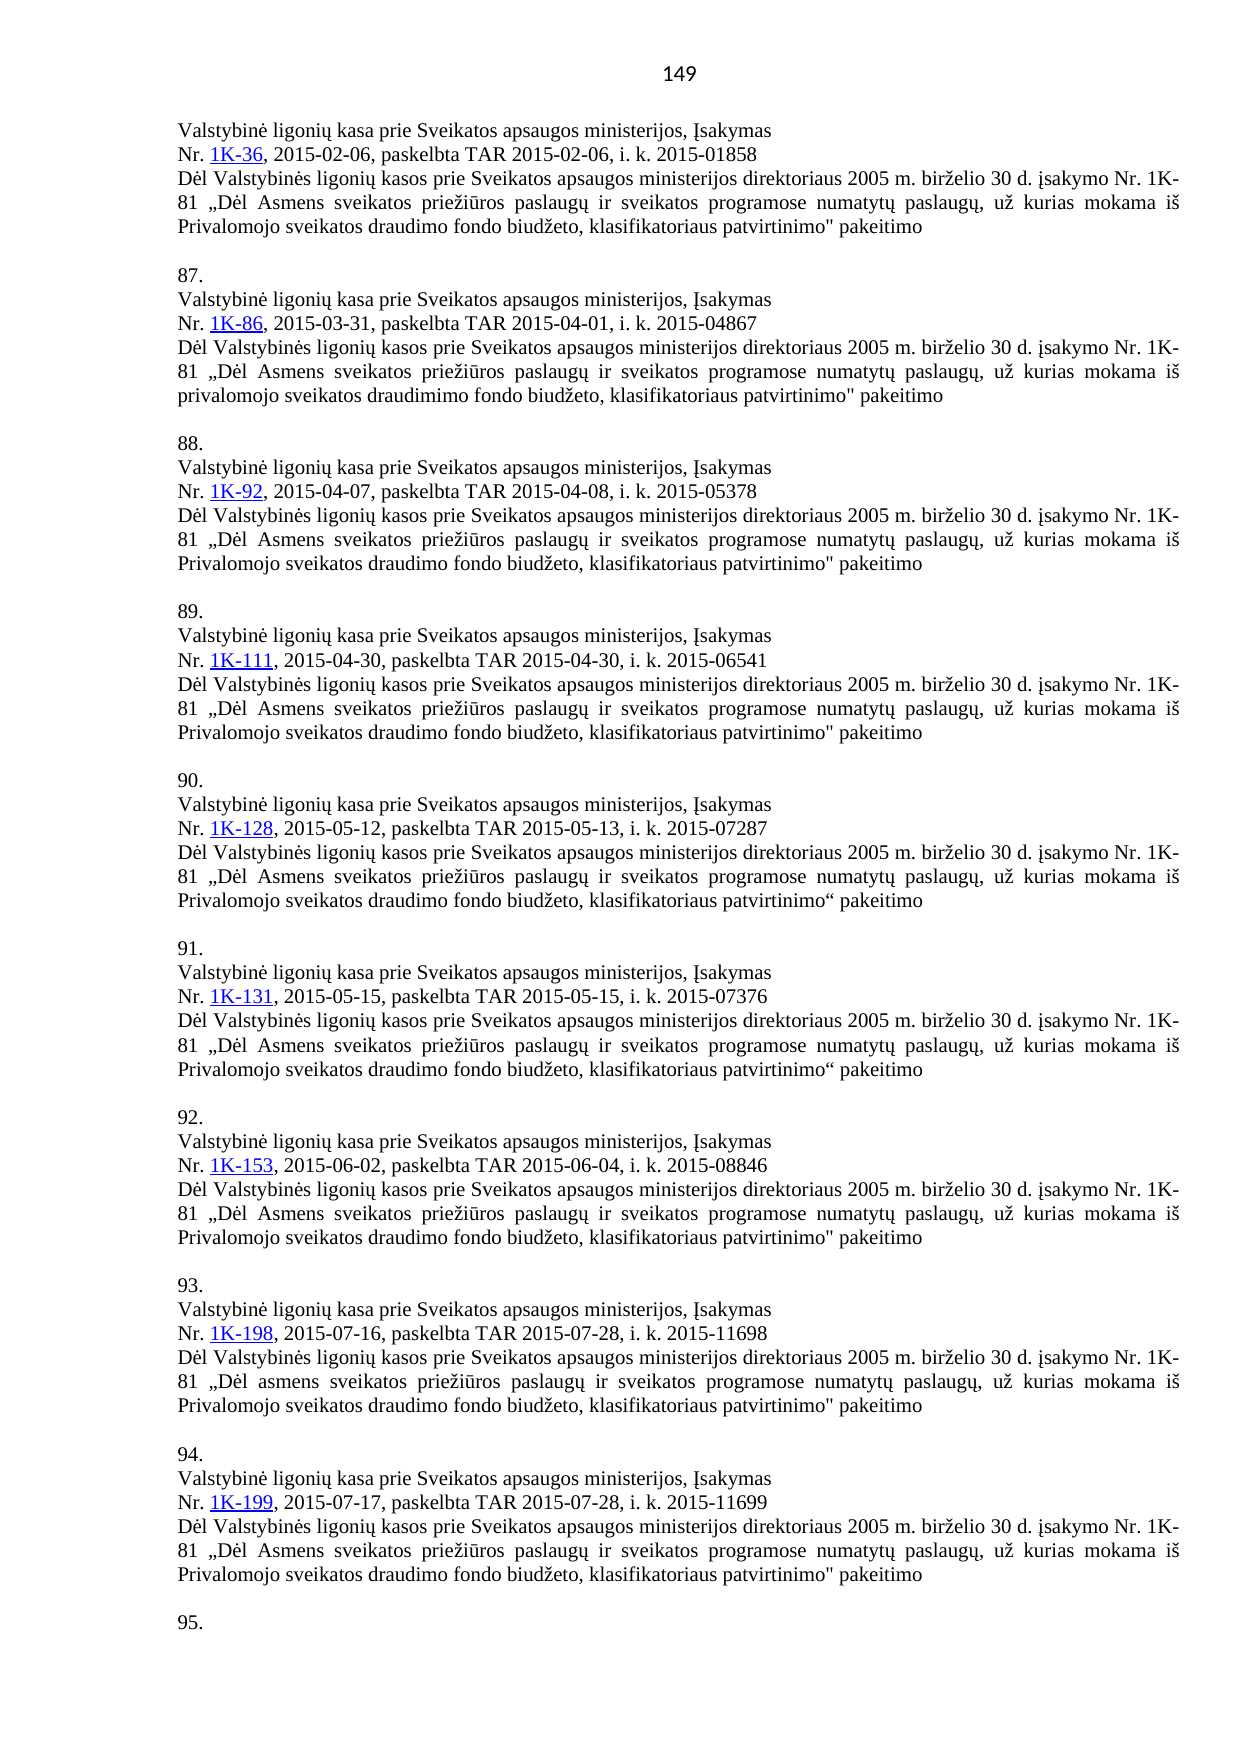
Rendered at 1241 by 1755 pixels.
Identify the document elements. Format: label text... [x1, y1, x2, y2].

text Valstybinė ligonių kasa prie Sveikatos apsaugos ministerijos, Įsakymas [177, 455, 1181, 479]
text Valstybinė ligonių kasa prie Sveikatos apsaugos ministerijos, Įsakymas [177, 118, 1181, 142]
text Dėl Valstybinės ligonių kasos prie Sveikatos apsaugos ministerijos direktoriaus 2005 m. birželio 30 d. įsakymo Nr. 1K-81 „Dėl Asmens sveikatos priežiūros paslaugų ir sveikatos programose numatytų paslaugų, už kurias mokama iš Privalomojo sveikatos draudimo fondo biudžeto, klasifikatoriaus patvirtinimo" pakeitimo [177, 1177, 1181, 1249]
text Dėl Valstybinės ligonių kasos prie Sveikatos apsaugos ministerijos direktoriaus 2005 m. birželio 30 d. įsakymo Nr. 1K-81 „Dėl Asmens sveikatos priežiūros paslaugų ir sveikatos programose numatytų paslaugų, už kurias mokama iš Privalomojo sveikatos draudimo fondo biudžeto, klasifikatoriaus patvirtinimo" pakeitimo [177, 166, 1181, 238]
text Dėl Valstybinės ligonių kasos prie Sveikatos apsaugos ministerijos direktoriaus 2005 m. birželio 30 d. įsakymo Nr. 1K-81 „Dėl Asmens sveikatos priežiūros paslaugų ir sveikatos programose numatytų paslaugų, už kurias mokama iš Privalomojo sveikatos draudimo fondo biudžeto, klasifikatoriaus patvirtinimo" pakeitimo [177, 1514, 1181, 1586]
text Valstybinė ligonių kasa prie Sveikatos apsaugos ministerijos, Įsakymas [177, 1297, 1181, 1321]
text Nr. 1K-36, 2015-02-06, paskelbta TAR 2015-02-06, i. k. 2015-01858 [177, 142, 1181, 166]
text Nr. 1K-131, 2015-05-15, paskelbta TAR 2015-05-15, i. k. 2015-07376 [177, 984, 1181, 1008]
text 88. [177, 431, 1181, 455]
text Nr. 1K-86, 2015-03-31, paskelbta TAR 2015-04-01, i. k. 2015-04867 [177, 311, 1181, 335]
text Dėl Valstybinės ligonių kasos prie Sveikatos apsaugos ministerijos direktoriaus 2005 m. birželio 30 d. įsakymo Nr. 1K-81 „Dėl Asmens sveikatos priežiūros paslaugų ir sveikatos programose numatytų paslaugų, už kurias mokama iš Privalomojo sveikatos draudimo fondo biudžeto, klasifikatoriaus patvirtinimo“ pakeitimo [177, 840, 1181, 912]
text Nr. 1K-153, 2015-06-02, paskelbta TAR 2015-06-04, i. k. 2015-08846 [177, 1153, 1181, 1177]
text 94. [177, 1442, 1181, 1466]
text Dėl Valstybinės ligonių kasos prie Sveikatos apsaugos ministerijos direktoriaus 2005 m. birželio 30 d. įsakymo Nr. 1K-81 „Dėl Asmens sveikatos priežiūros paslaugų ir sveikatos programose numatytų paslaugų, už kurias mokama iš Privalomojo sveikatos draudimo fondo biudžeto, klasifikatoriaus patvirtinimo" pakeitimo [177, 503, 1181, 575]
text Valstybinė ligonių kasa prie Sveikatos apsaugos ministerijos, Įsakymas [177, 1129, 1181, 1153]
text 93. [177, 1273, 1181, 1297]
text 91. [177, 936, 1181, 960]
text Nr. 1K-111, 2015-04-30, paskelbta TAR 2015-04-30, i. k. 2015-06541 [177, 647, 1181, 672]
text Dėl Valstybinės ligonių kasos prie Sveikatos apsaugos ministerijos direktoriaus 2005 m. birželio 30 d. įsakymo Nr. 1K-81 „Dėl Asmens sveikatos priežiūros paslaugų ir sveikatos programose numatytų paslaugų, už kurias mokama iš privalomojo sveikatos draudimimo fondo biudžeto, klasifikatoriaus patvirtinimo" pakeitimo [177, 335, 1181, 407]
text 92. [177, 1105, 1181, 1129]
text Nr. 1K-198, 2015-07-16, paskelbta TAR 2015-07-28, i. k. 2015-11698 [177, 1321, 1181, 1345]
text Nr. 1K-199, 2015-07-17, paskelbta TAR 2015-07-28, i. k. 2015-11699 [177, 1490, 1181, 1514]
text Dėl Valstybinės ligonių kasos prie Sveikatos apsaugos ministerijos direktoriaus 2005 m. birželio 30 d. įsakymo Nr. 1K-81 „Dėl Asmens sveikatos priežiūros paslaugų ir sveikatos programose numatytų paslaugų, už kurias mokama iš Privalomojo sveikatos draudimo fondo biudžeto, klasifikatoriaus patvirtinimo“ pakeitimo [177, 1008, 1181, 1081]
text Valstybinė ligonių kasa prie Sveikatos apsaugos ministerijos, Įsakymas [177, 623, 1181, 647]
text 89. [177, 599, 1181, 623]
text Nr. 1K-92, 2015-04-07, paskelbta TAR 2015-04-08, i. k. 2015-05378 [177, 479, 1181, 503]
text Valstybinė ligonių kasa prie Sveikatos apsaugos ministerijos, Įsakymas [177, 960, 1181, 984]
text Dėl Valstybinės ligonių kasos prie Sveikatos apsaugos ministerijos direktoriaus 2005 m. birželio 30 d. įsakymo Nr. 1K-81 „Dėl asmens sveikatos priežiūros paslaugų ir sveikatos programose numatytų paslaugų, už kurias mokama iš Privalomojo sveikatos draudimo fondo biudžeto, klasifikatoriaus patvirtinimo" pakeitimo [177, 1345, 1181, 1417]
text Valstybinė ligonių kasa prie Sveikatos apsaugos ministerijos, Įsakymas [177, 1466, 1181, 1490]
text Valstybinė ligonių kasa prie Sveikatos apsaugos ministerijos, Įsakymas [177, 792, 1181, 816]
text Nr. 1K-128, 2015-05-12, paskelbta TAR 2015-05-13, i. k. 2015-07287 [177, 816, 1181, 840]
text Valstybinė ligonių kasa prie Sveikatos apsaugos ministerijos, Įsakymas [177, 287, 1181, 311]
text 90. [177, 768, 1181, 792]
text 95. [177, 1610, 1181, 1634]
text Dėl Valstybinės ligonių kasos prie Sveikatos apsaugos ministerijos direktoriaus 2005 m. birželio 30 d. įsakymo Nr. 1K-81 „Dėl Asmens sveikatos priežiūros paslaugų ir sveikatos programose numatytų paslaugų, už kurias mokama iš Privalomojo sveikatos draudimo fondo biudžeto, klasifikatoriaus patvirtinimo" pakeitimo [177, 672, 1181, 744]
text 87. [177, 262, 1181, 287]
